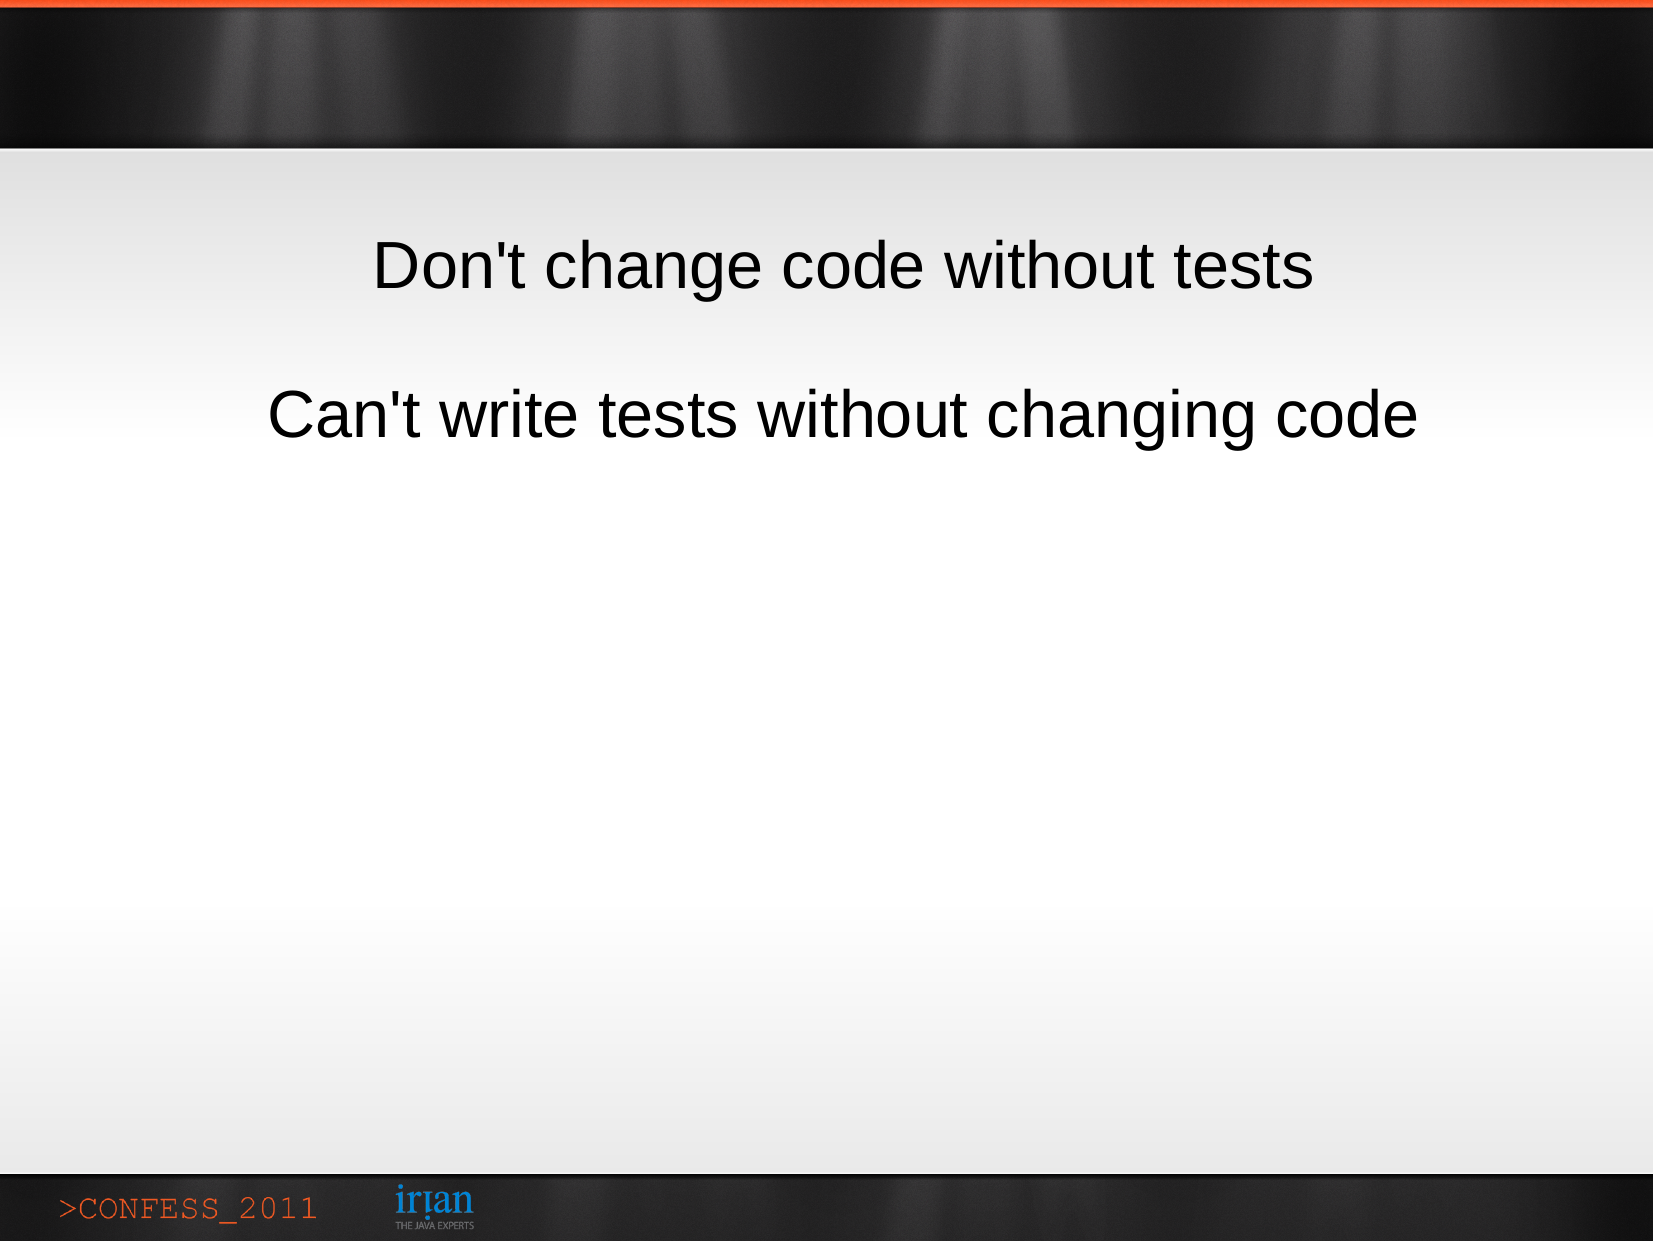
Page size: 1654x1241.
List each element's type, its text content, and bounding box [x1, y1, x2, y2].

subtitle Don't change code without tests Can't write tests without changing code [100, 6, 1588, 1125]
picture [0, 0, 1653, 1241]
